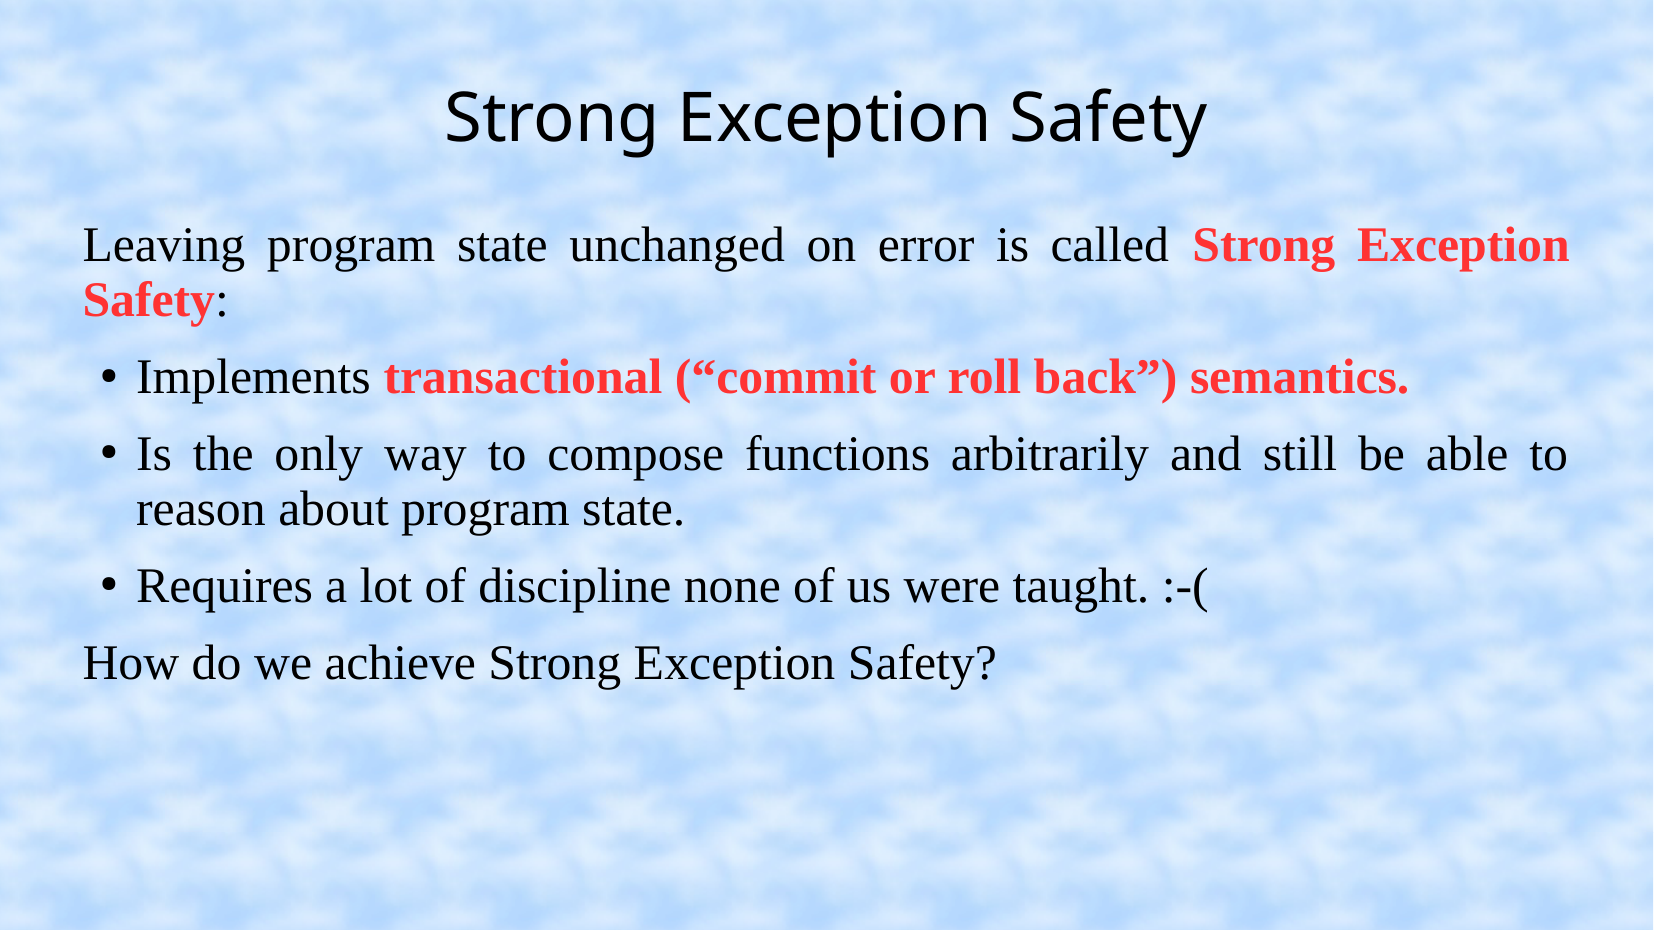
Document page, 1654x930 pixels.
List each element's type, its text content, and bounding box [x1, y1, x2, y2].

title Strong Exception Safety [82, 36, 1571, 193]
list Leaving program state unchanged on error is called Strong Exception Safety: Implements transactional (“commit or roll back”) semantics. Is the only way to compose functions arbitrarily and still be able to reason about program state. Requires a lot of discipline none of us were taught. :-( How do we achieve Strong Exception Safety? [82, 217, 1571, 841]
picture [0, 0, 1654, 930]
